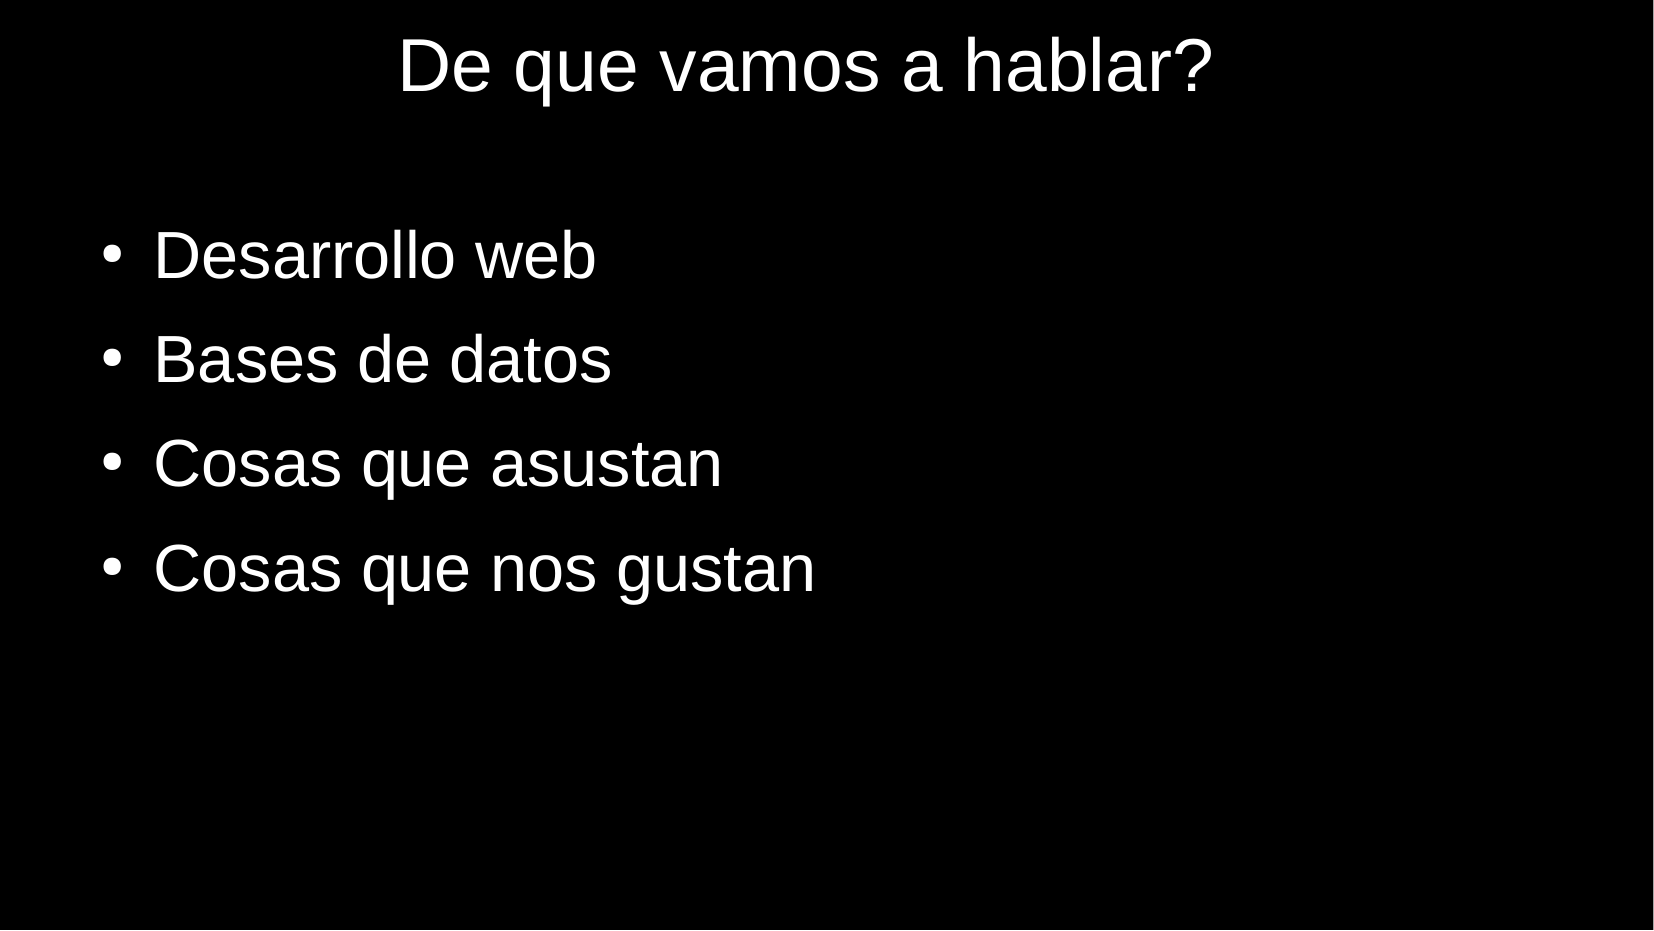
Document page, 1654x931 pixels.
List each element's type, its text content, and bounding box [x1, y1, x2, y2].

title De que vamos a hablar? [23, 11, 1589, 119]
list Desarrollo web Bases de datos Cosas que asustan Cosas que nos gustan [82, 217, 1571, 758]
